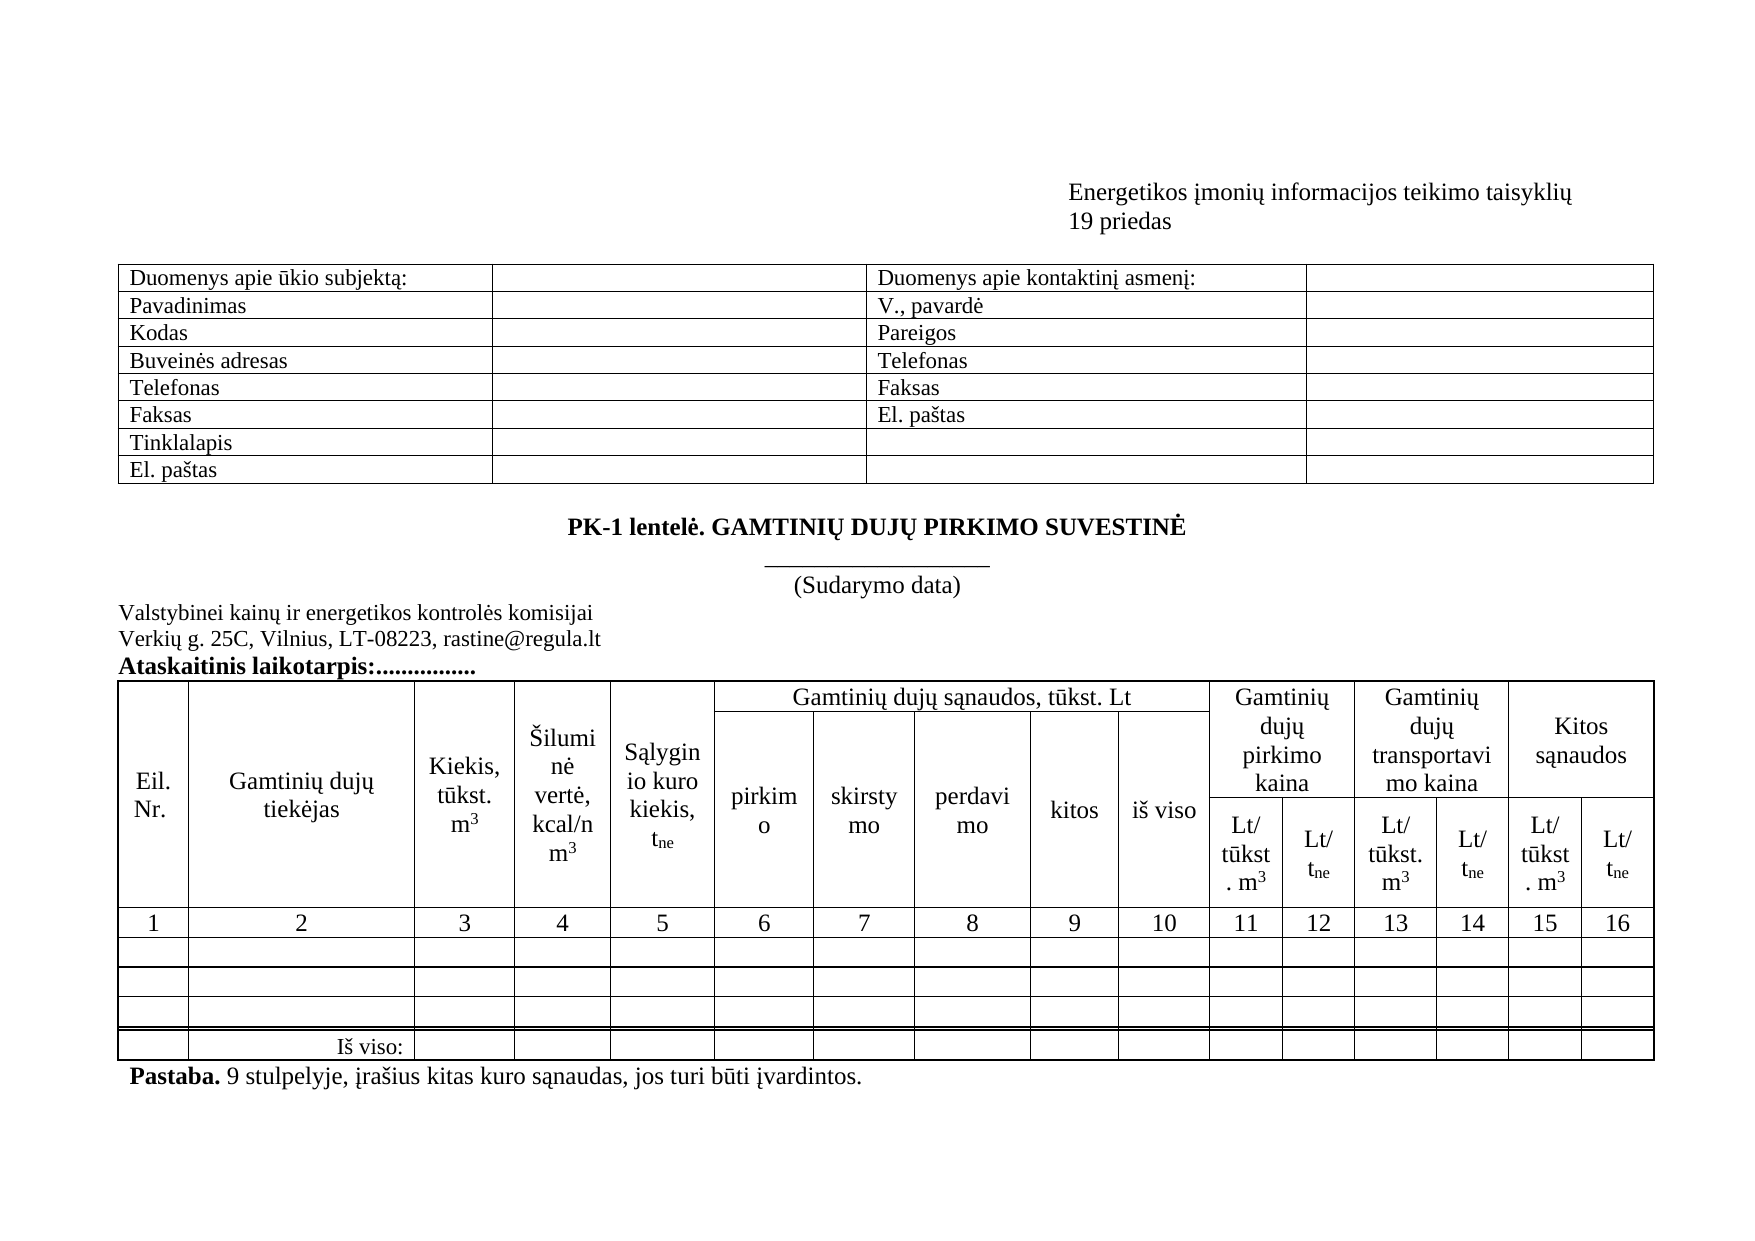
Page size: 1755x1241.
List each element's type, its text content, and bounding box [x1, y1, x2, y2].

table_cell Pareigos [867, 319, 1306, 346]
table_cell [1031, 938, 1118, 966]
table_cell skirstymo [814, 712, 914, 907]
table_cell Lt/tūkst. m3 [1509, 798, 1581, 907]
table_cell 1 [119, 908, 188, 937]
table_cell [1582, 997, 1653, 1026]
table_cell [1119, 938, 1209, 966]
table_header Duomenys apie kontaktinį asmenį: [867, 265, 1306, 291]
table_cell pirkimo [715, 712, 813, 907]
table_cell [915, 997, 1030, 1026]
table_cell [715, 938, 813, 966]
table_cell 11 [1210, 908, 1282, 937]
table_cell Faksas [119, 401, 492, 428]
table_cell [867, 456, 1306, 483]
table_cell [1437, 1031, 1508, 1059]
table_cell [1582, 968, 1653, 996]
table_cell [515, 968, 610, 996]
table_cell 15 [1509, 908, 1581, 937]
table_cell Telefonas [867, 347, 1306, 373]
table_cell [119, 938, 188, 966]
table_cell [515, 1031, 610, 1059]
table_cell [1307, 347, 1653, 373]
table_cell 3 [415, 908, 514, 937]
table_cell [415, 1031, 514, 1059]
table_cell [415, 938, 514, 966]
table_cell [1119, 968, 1209, 996]
table_cell [1031, 968, 1118, 996]
table_cell El. paštas [119, 456, 492, 483]
table_cell [1119, 997, 1209, 1026]
table_cell [1437, 997, 1508, 1026]
text Verkių g. 25C, Vilnius, LT-08223, rastine@regula.lt [118, 625, 1636, 651]
table_cell Telefonas [119, 374, 492, 400]
table_cell 12 [1283, 908, 1354, 937]
table_cell 7 [814, 908, 914, 937]
table_cell [715, 968, 813, 996]
table_cell [1210, 997, 1282, 1026]
table_cell [1307, 429, 1653, 455]
table_cell Buveinės adresas [119, 347, 492, 373]
table_header Gamtinių dujų sąnaudos, tūkst. Lt [715, 682, 1209, 711]
table_cell [867, 429, 1306, 455]
table_cell [1031, 997, 1118, 1026]
table_cell [1437, 938, 1508, 966]
table_cell [119, 968, 188, 996]
table_cell 10 [1119, 908, 1209, 937]
table_cell [715, 1031, 813, 1059]
table_cell [1509, 968, 1581, 996]
table_cell [915, 938, 1030, 966]
table_cell [1210, 1031, 1282, 1059]
table_cell Tinklalapis [119, 429, 492, 455]
table_cell [1283, 997, 1354, 1026]
table_cell [1210, 938, 1282, 966]
table_cell [1283, 938, 1354, 966]
table_cell [1119, 1031, 1209, 1059]
table_cell Lt/tūkst. m3 [1210, 798, 1282, 907]
table_cell [1509, 1031, 1581, 1059]
table_cell [1307, 456, 1653, 483]
table_cell [493, 374, 866, 400]
table_cell [1210, 968, 1282, 996]
table_cell [1307, 374, 1653, 400]
table_cell [814, 968, 914, 996]
table_cell [814, 1031, 914, 1059]
table_cell kitos [1031, 712, 1118, 907]
table_cell 4 [515, 908, 610, 937]
table_cell 9 [1031, 908, 1118, 937]
table_header Kiekis, tūkst. m3 [415, 682, 514, 907]
table_cell El. paštas [867, 401, 1306, 428]
table_cell 2 [189, 908, 414, 937]
table_cell Lt/tne [1283, 798, 1354, 907]
table_header Gamtinių dujų tiekėjas [189, 682, 414, 907]
table_cell [1355, 968, 1436, 996]
table_cell [415, 968, 514, 996]
table_header Eil. Nr. [119, 682, 188, 907]
table_cell 5 [611, 908, 714, 937]
table_cell [1355, 1031, 1436, 1059]
table_cell Kodas [119, 319, 492, 346]
table_header Gamtinių dujų transportavimo kaina [1355, 682, 1508, 797]
table_cell [814, 938, 914, 966]
table_cell [1582, 1031, 1653, 1059]
table_cell [1509, 938, 1581, 966]
table_cell [611, 968, 714, 996]
table_cell [189, 997, 414, 1026]
table_header [1307, 265, 1653, 291]
table_cell 16 [1582, 908, 1653, 937]
table_cell Pavadinimas [119, 292, 492, 318]
table_cell [119, 997, 188, 1026]
table_cell [1355, 997, 1436, 1026]
table_cell [1509, 997, 1581, 1026]
table_cell Lt/tne [1437, 798, 1508, 907]
table_cell [1307, 401, 1653, 428]
text PK-1 lentelė. GAMTINIŲ DUJŲ PIRKIMO SUVESTINĖ [118, 512, 1636, 541]
table_cell [1582, 938, 1653, 966]
table_header Sąlyginio kuro kiekis, tne [611, 682, 714, 907]
table_header Gamtinių dujų pirkimo kaina [1210, 682, 1354, 797]
table_cell [515, 997, 610, 1026]
table_cell [1307, 292, 1653, 318]
table_cell 6 [715, 908, 813, 937]
text Energetikos įmonių informacijos teikimo taisyklių [1068, 177, 1636, 206]
table_cell [814, 997, 914, 1026]
table_cell [1437, 968, 1508, 996]
table_cell [1283, 1031, 1354, 1059]
table_cell [1031, 1031, 1118, 1059]
table_cell [915, 968, 1030, 996]
table_cell [611, 997, 714, 1026]
table_cell iš viso [1119, 712, 1209, 907]
table_header Šiluminė vertė, kcal/nm3 [515, 682, 610, 907]
table_cell [715, 997, 813, 1026]
table_cell [493, 429, 866, 455]
table_cell [1307, 319, 1653, 346]
text __________________ [118, 541, 1636, 570]
table_cell perdavimo [915, 712, 1030, 907]
table_cell V., pavardė [867, 292, 1306, 318]
table_cell Faksas [867, 374, 1306, 400]
table_cell [611, 938, 714, 966]
table_cell [1283, 968, 1354, 996]
table_cell 14 [1437, 908, 1508, 937]
table_cell [119, 1031, 188, 1059]
table_cell [189, 938, 414, 966]
table_cell [611, 1031, 714, 1059]
table_cell [915, 1031, 1030, 1059]
table_cell [1355, 938, 1436, 966]
table_cell 8 [915, 908, 1030, 937]
text (Sudarymo data) [118, 570, 1636, 599]
table_cell [515, 938, 610, 966]
text Ataskaitinis laikotarpis:................ [118, 651, 1636, 680]
table_cell Iš viso: [189, 1031, 414, 1059]
table_cell 13 [1355, 908, 1436, 937]
text 19 priedas [1068, 206, 1636, 235]
table_cell Lt/tūkst. m3 [1355, 798, 1436, 907]
table_cell [493, 401, 866, 428]
table_cell [189, 968, 414, 996]
table_cell [493, 347, 866, 373]
table_header Duomenys apie ūkio subjektą: [119, 265, 492, 291]
table_cell [493, 292, 866, 318]
table_cell [493, 319, 866, 346]
table_cell Pastaba. 9 stulpelyje, įrašius kitas kuro sąnaudas, jos turi būti įvardintos. [118, 1061, 1654, 1119]
table_header Kitos sąnaudos [1509, 682, 1653, 797]
table_header [493, 265, 866, 291]
table_cell [493, 456, 866, 483]
text Valstybinei kainų ir energetikos kontrolės komisijai [118, 599, 1636, 625]
table_cell Lt/tne [1582, 798, 1653, 907]
table_cell [415, 997, 514, 1026]
